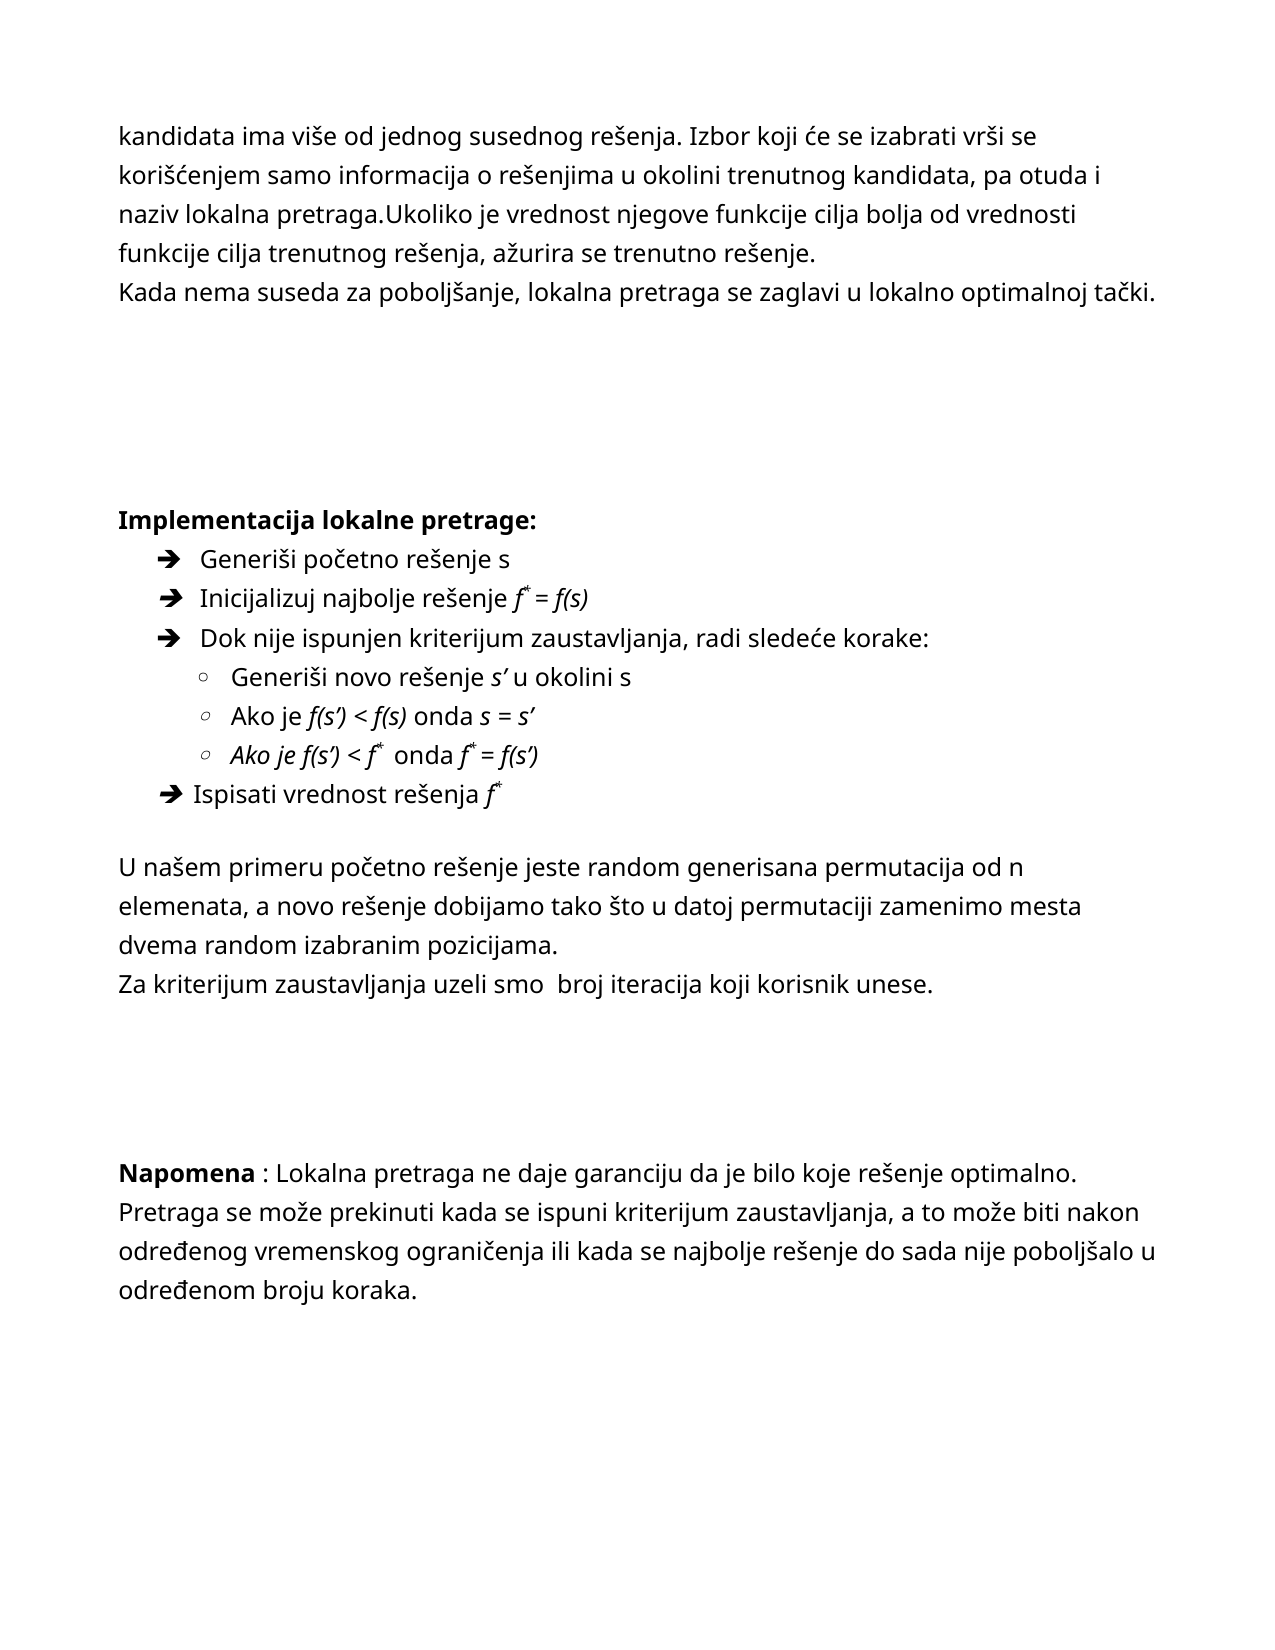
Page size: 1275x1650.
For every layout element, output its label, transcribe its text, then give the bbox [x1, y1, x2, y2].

list Generiši novo rešenje s’ u okolini s [193, 659, 1157, 693]
list Dok nije ispunjen kriterijum zaustavljanja, radi sledeće korake: [156, 620, 1157, 654]
text Implementacija lokalne pretrage: [118, 503, 1157, 537]
list Ako je f(s’) < f(s) onda s = s’ [193, 699, 1157, 733]
list Inicijalizuj najbolje rešenje f* = f(s) [156, 581, 1157, 615]
list Ispisati vrednost rešenja f* [156, 777, 1157, 811]
text Napomena : Lokalna pretraga ne daje garanciju da je bilo koje rešenje optimalno. Pretraga se može prekinuti kada se ispuni kriterijum zaustavljanja, a to može biti nakon određenog vremenskog ograničenja ili kada se najbolje rešenje do sada nije poboljšalo u određenom broju koraka. [118, 1077, 1157, 1307]
text U našem primeru početno rešenje jeste random generisana permutacija od n elemenata, a novo rešenje dobijamo tako što u datoj permutaciji zamenimo mesta dvema random izabranim pozicijama. [118, 849, 1157, 962]
text kandidata ima više od jednog susednog rešenja. Izbor koji će se izabrati vrši se korišćenjem samo informacija o rešenjima u okolini trenutnog kandidata, pa otuda i naziv lokalna pretraga.Ukoliko je vrednost njegove funkcije cilja bolja od vrednosti funkcije cilja trenutnog rešenja, ažurira se trenutno rešenje. Kada nema suseda za poboljšanje, lokalna pretraga se zaglavi u lokalno optimalnoj tački. [118, 118, 1157, 342]
list Generiši početno rešenje s [156, 542, 1157, 576]
text Za kriterijum zaustavljanja uzeli smo broj iteracija koji korisnik unese. [118, 967, 1157, 1073]
list Ako je f(s’) < f* onda f* = f(s’) [193, 738, 1157, 772]
